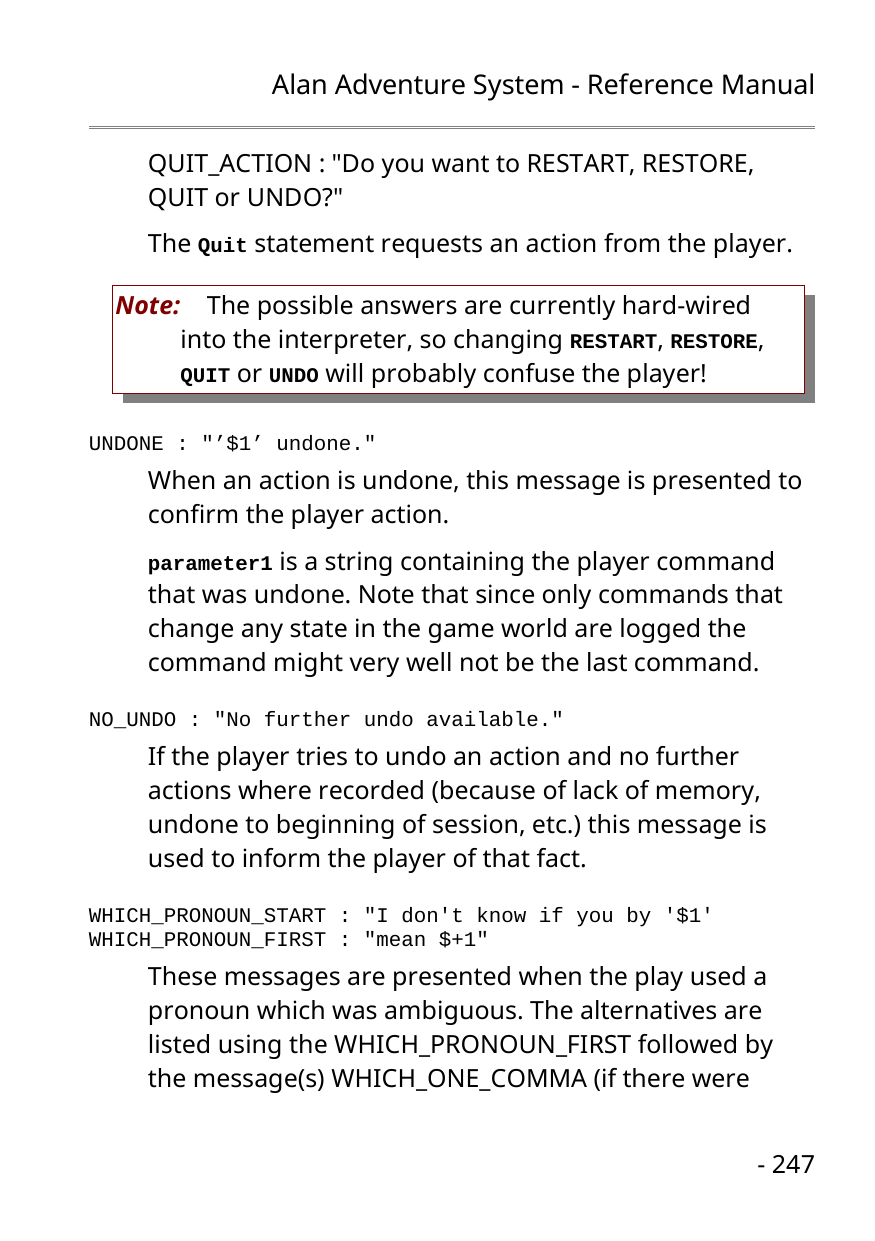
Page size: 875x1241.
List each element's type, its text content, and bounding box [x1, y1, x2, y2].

text These messages are presented when the play used a pronoun which was ambiguous. The alternatives are listed using the WHICH_PRONOUN_FIRST followed by the message(s) WHICH_ONE_COMMA (if there were [148, 959, 815, 1095]
text QUIT_ACTION : "Do you want to RESTART, RESTORE, QUIT or UNDO?" [148, 146, 815, 213]
text NO_UNDO : "No further undo available." [88, 709, 815, 733]
text When an action is undone, this message is presented to confirm the player action. [148, 463, 815, 531]
list The possible answers are currently hard-wired into the in­terpreter, so changing RESTART, RESTORE, QUIT or UNDO will prob­ably confuse the player! [113, 286, 804, 392]
text WHICH_PRONOUN_START : "I don't know if you by '$1' WHICH_PRONOUN_FIRST : "mean $+1" [88, 905, 815, 953]
text UNDONE : "’$1’ undone." [88, 433, 815, 457]
text If the player tries to undo an action and no further actions where recorded (because of lack of memory, undone to beginning of session, etc.) this message is used to inform the player of that fact. [148, 739, 815, 875]
text The Quit statement requests an action from the player. [148, 226, 815, 260]
text parameter1 is a string containing the player command that was undone. Note that since only commands that change any state in the game world are logged the command might very well not be the last command. [148, 543, 815, 679]
